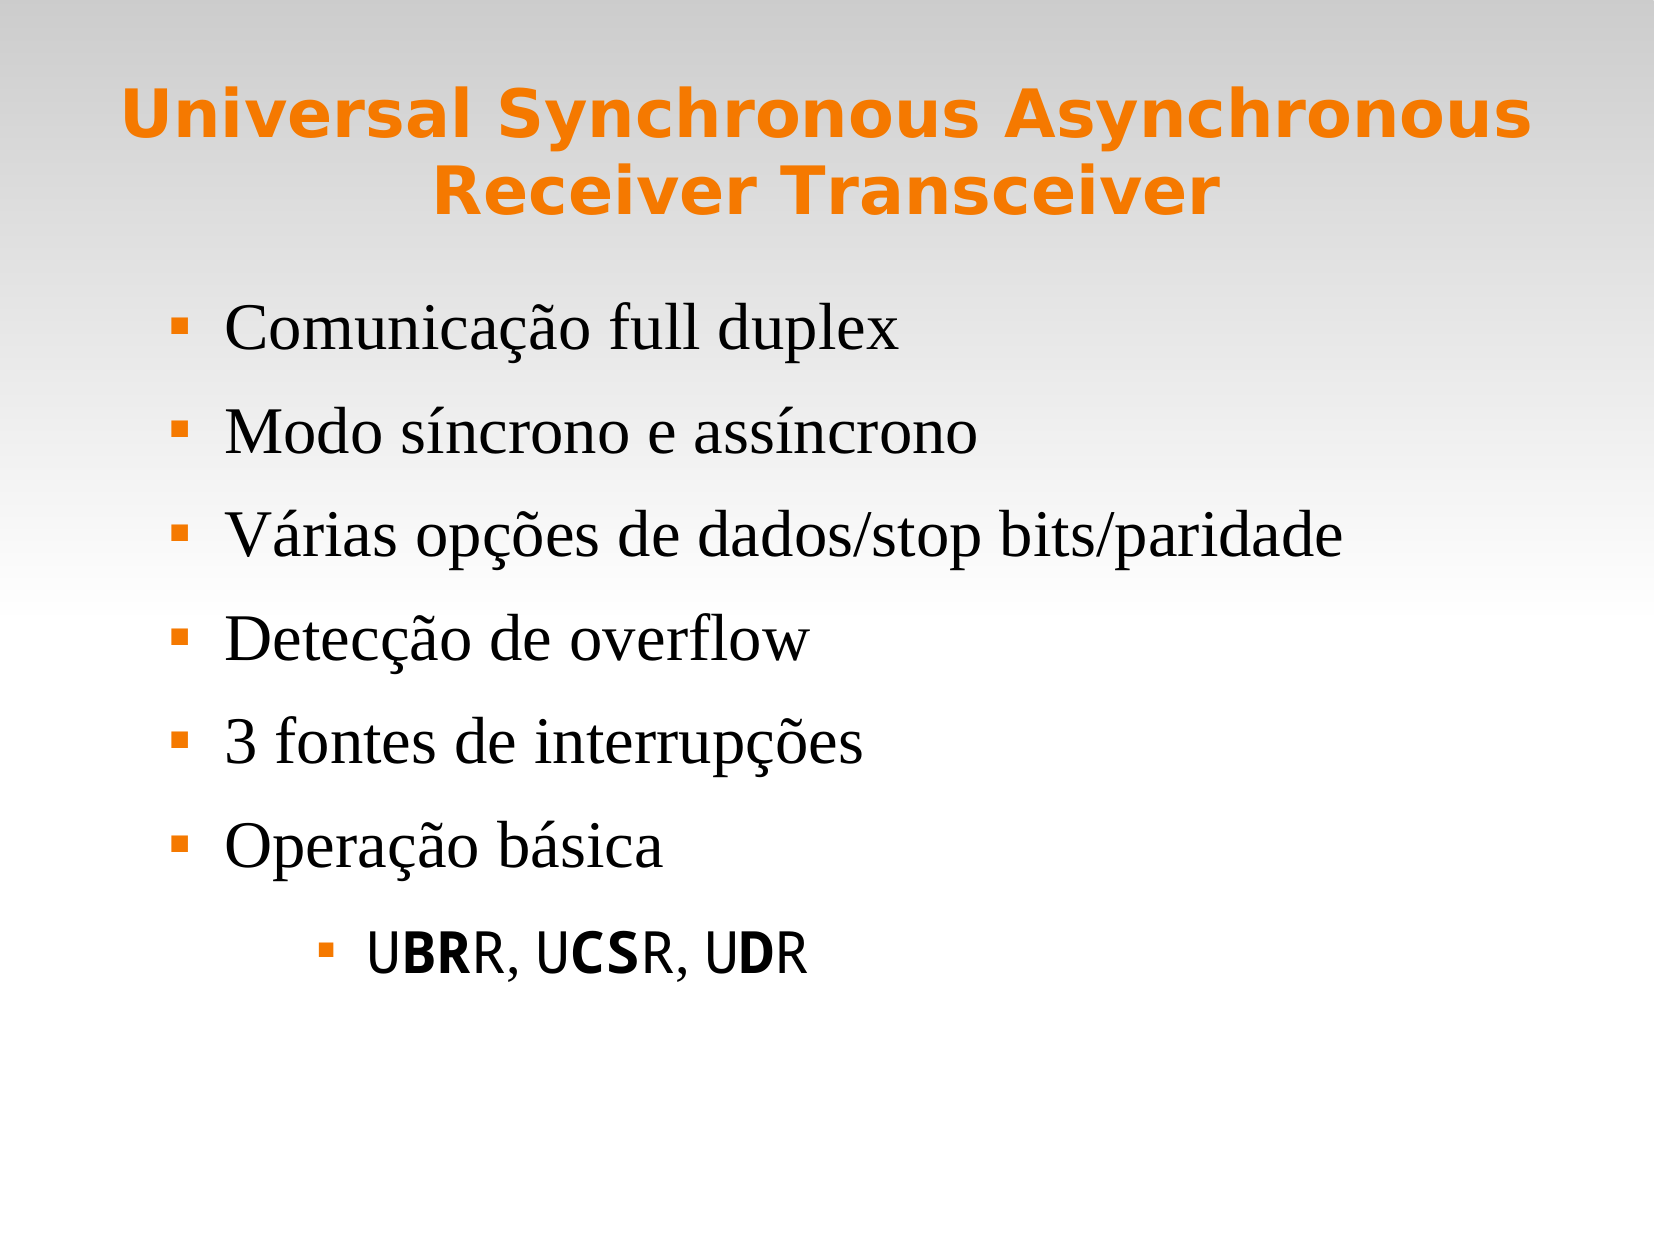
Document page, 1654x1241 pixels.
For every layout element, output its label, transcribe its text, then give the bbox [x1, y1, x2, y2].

list Comunicação full duplex Modo síncrono e assíncrono Várias opções de dados/stop bits/paridade Detecção de overflow 3 fontes de interrupções Operação básica UBRR, UCSR, UDR [82, 290, 1571, 1109]
title Universal Synchronous Asynchronous Receiver Transceiver [82, 49, 1571, 257]
